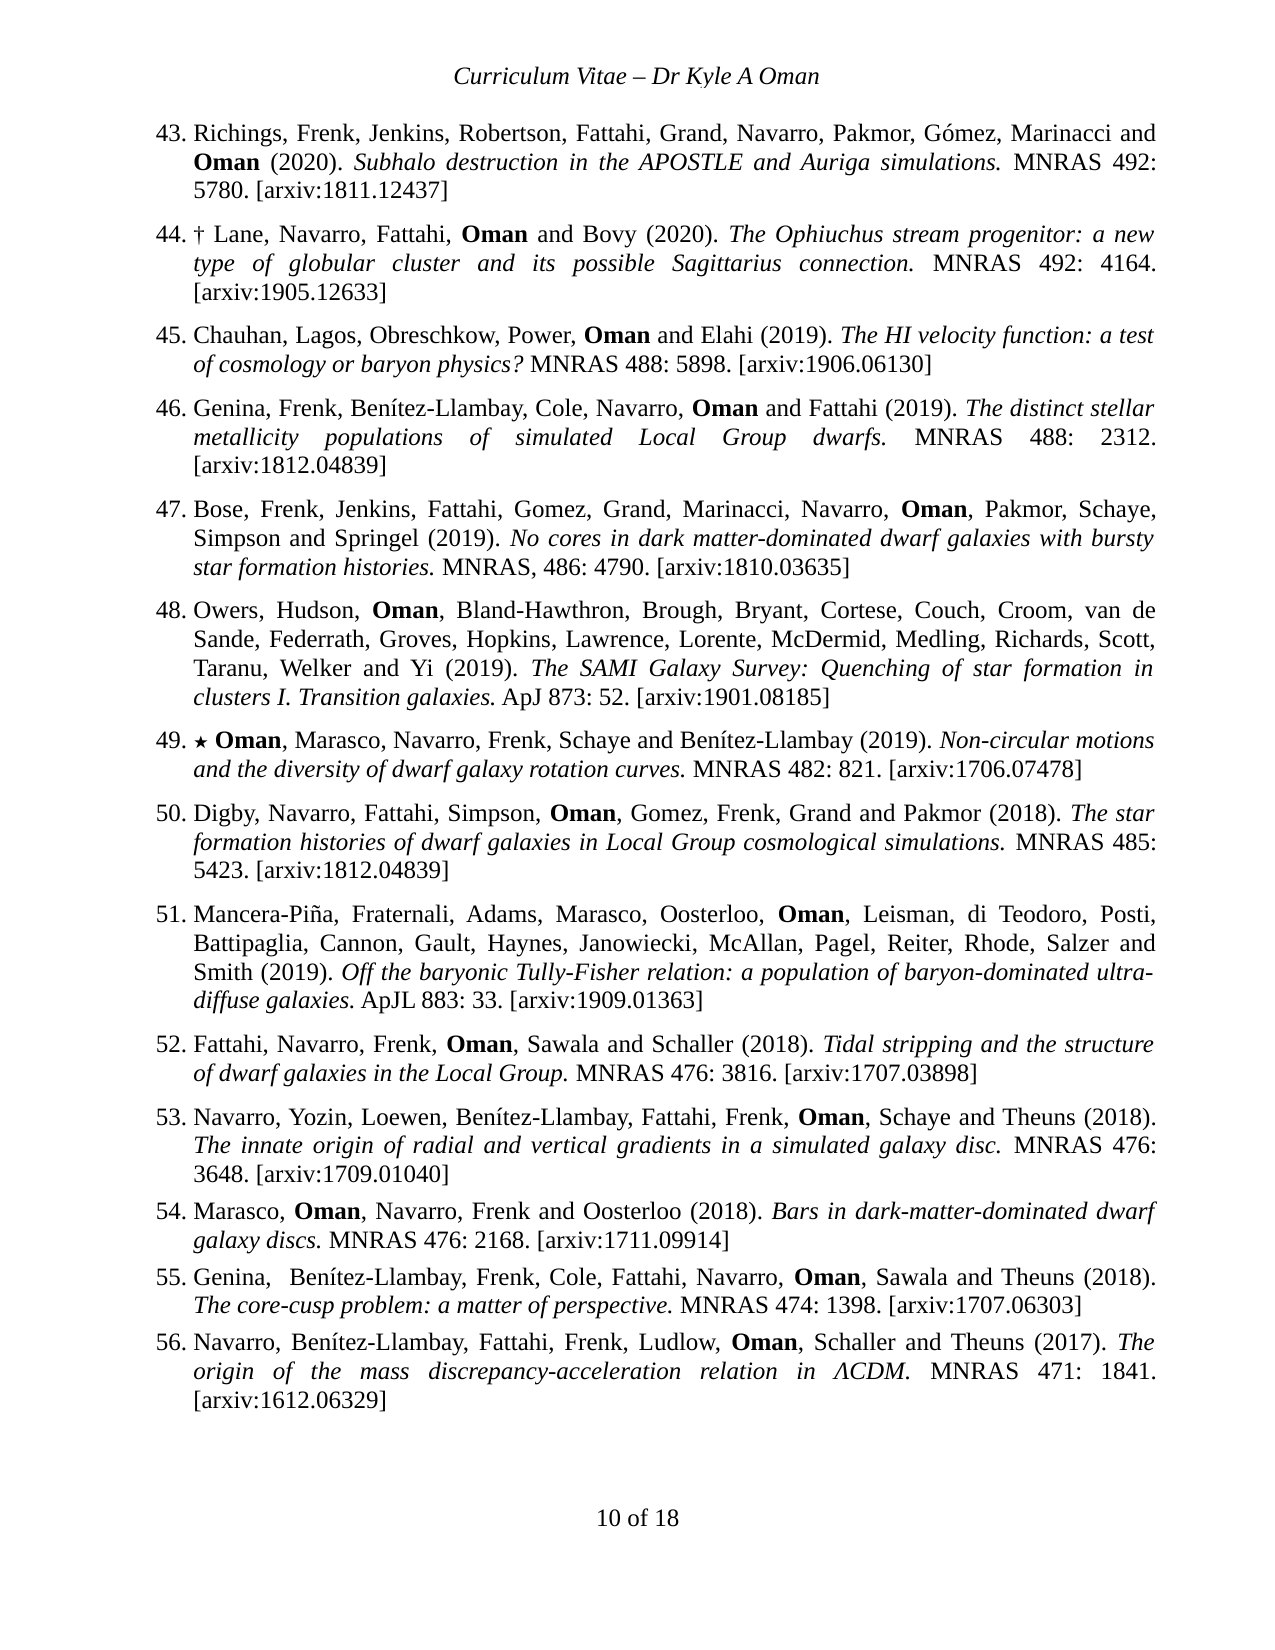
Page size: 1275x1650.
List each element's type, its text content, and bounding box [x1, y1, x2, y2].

list Genina, Frenk, Benítez-Llambay, Cole, Navarro, Oman and Fattahi (2019). The distinct stellar metallicity populations of simulated Local Group dwarfs. MNRAS 488: 2312. [arxiv:1812.04839] [156, 393, 1157, 479]
list Navarro, Yozin, Loewen, Benítez-Llambay, Fattahi, Frenk, Oman, Schaye and Theuns (2018). The innate origin of radial and vertical gradients in a simulated galaxy disc. MNRAS 476: 3648. [arxiv:1709.01040] [156, 1102, 1157, 1188]
list Fattahi, Navarro, Frenk, Oman, Sawala and Schaller (2018). Tidal stripping and the structure of dwarf galaxies in the Local Group. MNRAS 476: 3816. [arxiv:1707.03898] [156, 1029, 1157, 1087]
list Owers, Hudson, Oman, Bland-Hawthron, Brough, Bryant, Cortese, Couch, Croom, van de Sande, Federrath, Groves, Hopkins, Lawrence, Lorente, McDermid, Medling, Richards, Scott, Taranu, Welker and Yi (2019). The SAMI Galaxy Survey: Quenching of star formation in clusters I. Transition galaxies. ApJ 873: 52. [arxiv:1901.08185] [156, 595, 1157, 710]
list Richings, Frenk, Jenkins, Robertson, Fattahi, Grand, Navarro, Pakmor, Gómez, Marinacci and Oman (2020). Subhalo destruction in the APOSTLE and Auriga simulations. MNRAS 492: 5780. [arxiv:1811.12437] [156, 118, 1157, 204]
list ★ Oman, Marasco, Navarro, Frenk, Schaye and Benítez-Llambay (2019). Non-circular motions and the diversity of dwarf galaxy rotation curves. MNRAS 482: 821. [arxiv:1706.07478] [156, 725, 1157, 783]
list Navarro, Benítez-Llambay, Fattahi, Frenk, Ludlow, Oman, Schaller and Theuns (2017). The origin of the mass discrepancy-acceleration relation in ΛCDM. MNRAS 471: 1841. [arxiv:1612.06329] [156, 1327, 1157, 1413]
list Marasco, Oman, Navarro, Frenk and Oosterloo (2018). Bars in dark-matter-dominated dwarf galaxy discs. MNRAS 476: 2168. [arxiv:1711.09914] [156, 1196, 1157, 1253]
list Bose, Frenk, Jenkins, Fattahi, Gomez, Grand, Marinacci, Navarro, Oman, Pakmor, Schaye, Simpson and Springel (2019). No cores in dark matter-dominated dwarf galaxies with bursty star formation histories. MNRAS, 486: 4790. [arxiv:1810.03635] [156, 494, 1157, 580]
list Chauhan, Lagos, Obreschkow, Power, Oman and Elahi (2019). The HI velocity function: a test of cosmology or baryon physics? MNRAS 488: 5898. [arxiv:1906.06130] [156, 320, 1157, 378]
list † Lane, Navarro, Fattahi, Oman and Bovy (2020). The Ophiuchus stream progenitor: a new type of globular cluster and its possible Sagittarius connection. MNRAS 492: 4164. [arxiv:1905.12633] [156, 219, 1157, 305]
list Mancera-Piña, Fraternali, Adams, Marasco, Oosterloo, Oman, Leisman, di Teodoro, Posti, Battipaglia, Cannon, Gault, Haynes, Janowiecki, McAllan, Pagel, Reiter, Rhode, Salzer and Smith (2019). Off the baryonic Tully-Fisher relation: a population of baryon-dominated ultra-diffuse galaxies. ApJL 883: 33. [arxiv:1909.01363] [156, 899, 1157, 1014]
list Digby, Navarro, Fattahi, Simpson, Oman, Gomez, Frenk, Grand and Pakmor (2018). The star formation histories of dwarf galaxies in Local Group cosmological simulations. MNRAS 485: 5423. [arxiv:1812.04839] [156, 798, 1157, 884]
list Genina, Benítez-Llambay, Frenk, Cole, Fattahi, Navarro, Oman, Sawala and Theuns (2018). The core-cusp problem: a matter of perspective. MNRAS 474: 1398. [arxiv:1707.06303] [156, 1262, 1157, 1319]
